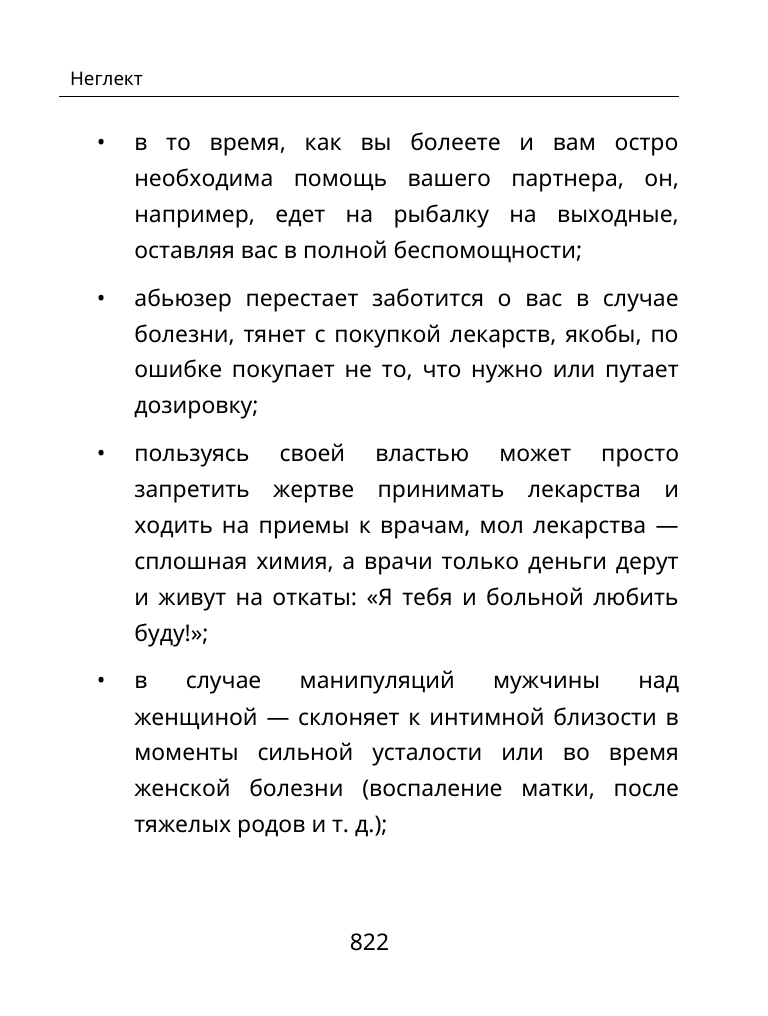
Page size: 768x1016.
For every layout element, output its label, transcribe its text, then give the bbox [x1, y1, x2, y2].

list абьюзер перестает заботится о вас в случае болезни, тянет с покупкой лекарств, якобы, по ошибке покупает не то, что нужно или путает дозировку; [97, 282, 679, 421]
list в случае манипуляций мужчины над женщиной — склоняет к интимной близости в моменты сильной усталости или во время женской болезни (воспаление матки, после тяжелых родов и т. д.); [97, 664, 679, 839]
list пользуясь своей властью может просто запретить жертве принимать лекарства и ходить на приемы к врачам, мол лекарства — сплошная химия, а врачи только деньги дерут и живут на откаты: «Я тебя и больной любить буду!»; [97, 437, 679, 648]
list в то время, как вы болеете и вам остро необходима помощь вашего партнера, он, например, едет на рыбалку на выходные, оставляя вас в полной беспомощности; [97, 126, 679, 265]
